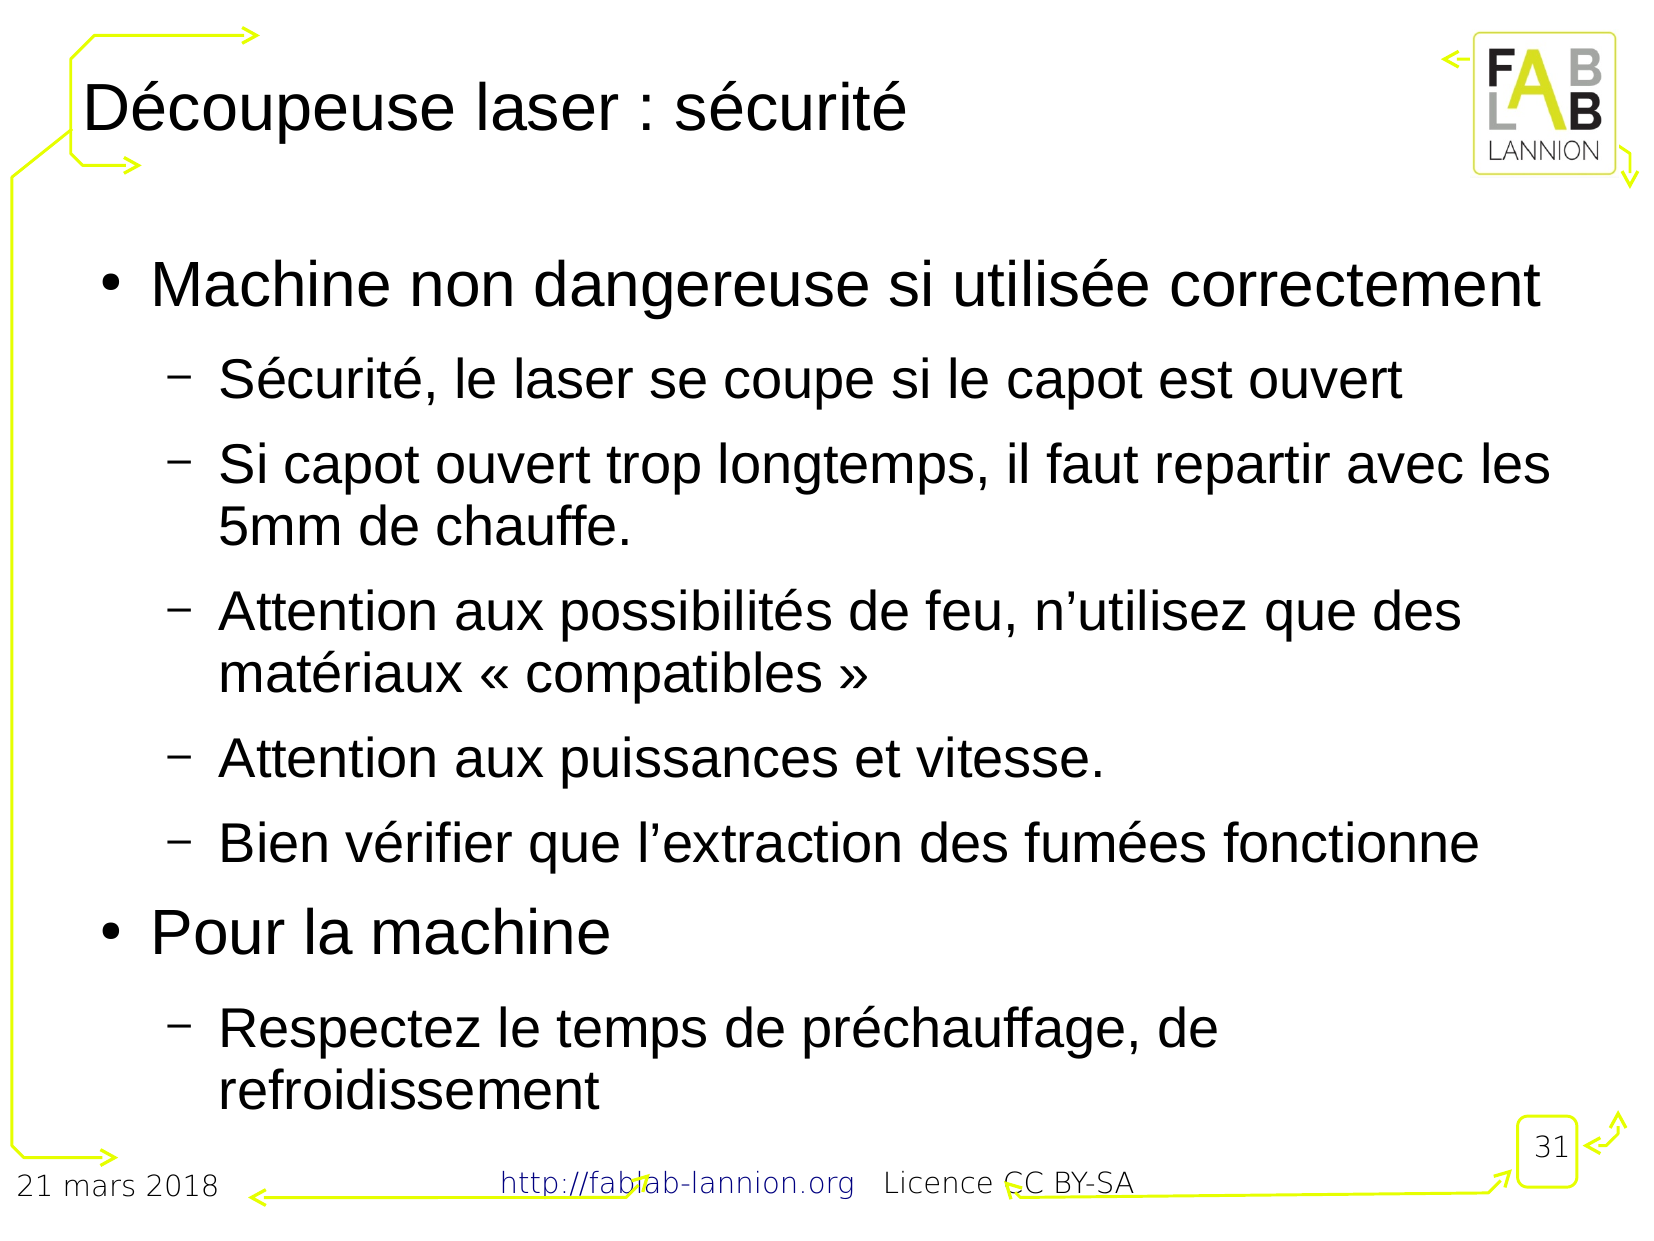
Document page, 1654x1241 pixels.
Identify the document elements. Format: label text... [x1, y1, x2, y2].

picture [1470, 29, 1619, 178]
title Découpeuse laser : sécurité [82, 49, 1441, 166]
list Machine non dangereuse si utilisée correctement Sécurité, le laser se coupe si le capot est ouvert Si capot ouvert trop longtemps, il faut repartir avec les 5mm de chauffe. Attention aux possibilités de feu, n’utilisez que des matériaux « compatibles » Attention aux puissances et vitesse. Bien vérifier que l’extraction des fumées fonctionne Pour la machine Respectez le temps de préchauffage, de refroidissement [82, 248, 1571, 1134]
